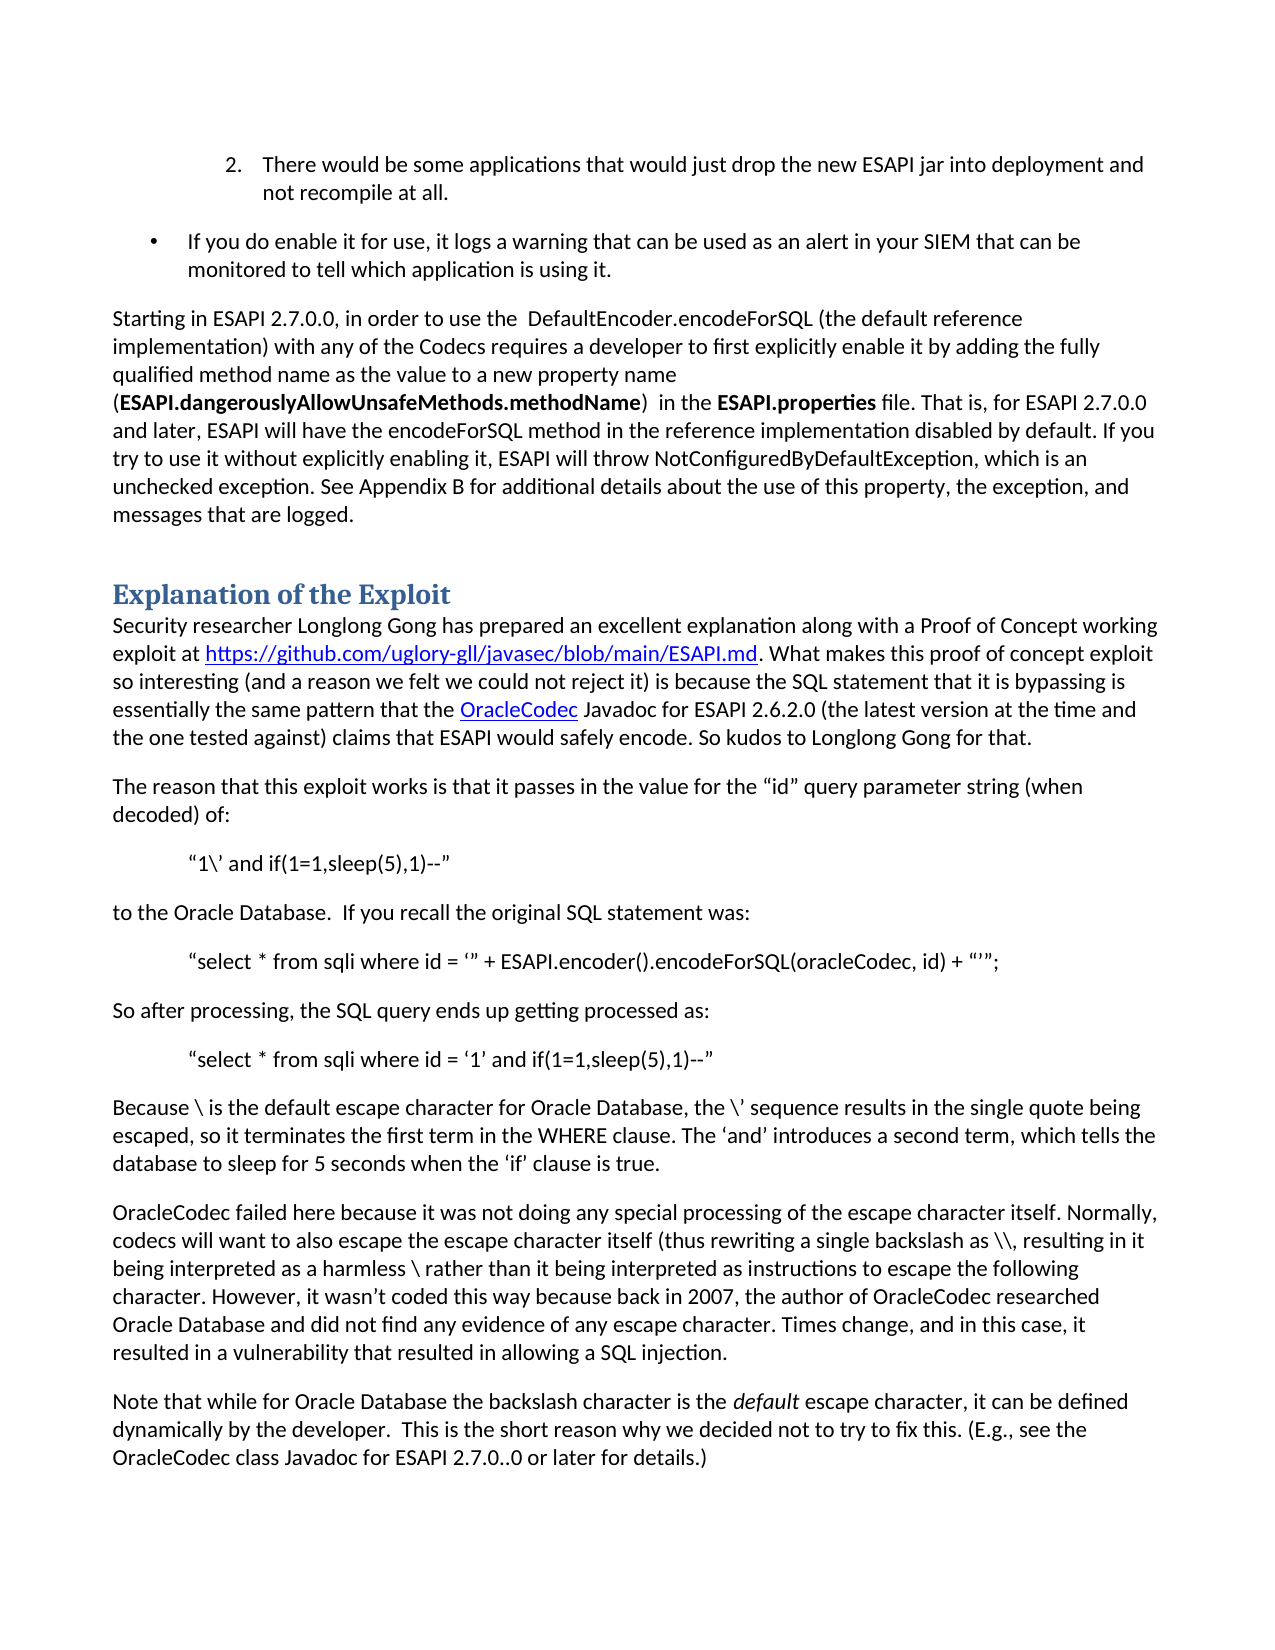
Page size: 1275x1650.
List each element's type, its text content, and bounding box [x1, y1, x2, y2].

text “1\’ and if(1=1,sleep(5),1)--” [187, 849, 1162, 877]
text OracleCodec failed here because it was not doing any special processing of the escape character itself. Normally, codecs will want to also escape the escape character itself (thus rewriting a single backslash as \\, resulting in it being interpreted as a harmless \ rather than it being interpreted as instructions to escape the following character. However, it wasn’t coded this way because back in 2007, the author of OracleCodec researched Oracle Database and did not find any evidence of any escape character. Times change, and in this case, it resulted in a vulnerability that resulted in allowing a SQL injection. [112, 1198, 1162, 1367]
text Starting in ESAPI 2.7.0.0, in order to use the DefaultEncoder.encodeForSQL (the default reference implementation) with any of the Codecs requires a developer to first explicitly enable it by adding the fully qualified method name as the value to a new property name (ESAPI.dangerouslyAllowUnsafeMethods.methodName) in the ESAPI.properties file. That is, for ESAPI 2.7.0.0 and later, ESAPI will have the encodeForSQL method in the reference implementation disabled by default. If you try to use it without explicitly enabling it, ESAPI will throw NotConfiguredByDefaultException, which is an unchecked exception. See Appendix B for additional details about the use of this property, the exception, and messages that are logged. [112, 304, 1162, 528]
text to the Oracle Database. If you recall the original SQL statement was: [112, 898, 1162, 926]
text Note that while for Oracle Database the backslash character is the default escape character, it can be defined dynamically by the developer. This is the short reason why we decided not to try to fix this. (E.g., see the OracleCodec class Javadoc for ESAPI 2.7.0..0 or later for details.) [112, 1387, 1162, 1471]
text So after processing, the SQL query ends up getting processed as: [112, 996, 1162, 1024]
list If you do enable it for use, it logs a warning that can be used as an alert in your SIEM that can be monitored to tell which application is using it. [150, 227, 1162, 283]
text Because \ is the default escape character for Oracle Database, the \’ sequence results in the single quote being escaped, so it terminates the first term in the WHERE clause. The ‘and’ introduces a second term, which tells the database to sleep for 5 seconds when the ‘if’ clause is true. [112, 1093, 1162, 1178]
text Security researcher Longlong Gong has prepared an excellent explanation along with a Proof of Concept working exploit at https://github.com/uglory-gll/javasec/blob/main/ESAPI.md. What makes this proof of concept exploit so interesting (and a reason we felt we could not reject it) is because the SQL statement that it is bypassing is essentially the same pattern that the OracleCodec Javadoc for ESAPI 2.6.2.0 (the latest version at the time and the one tested against) claims that ESAPI would safely encode. So kudos to Longlong Gong for that. [112, 611, 1162, 752]
list There would be some applications that would just drop the new ESAPI jar into deployment and not recompile at all. [225, 150, 1162, 206]
text “select * from sqli where id = ‘1’ and if(1=1,sleep(5),1)--” [187, 1045, 1162, 1073]
text “select * from sqli where id = ‘” + ESAPI.encoder().encodeForSQL(oracleCodec, id) + “’”; [187, 947, 1162, 975]
subtitle Explanation of the Exploit [112, 578, 1162, 611]
text The reason that this exploit works is that it passes in the value for the “id” query parameter string (when decoded) of: [112, 772, 1162, 828]
